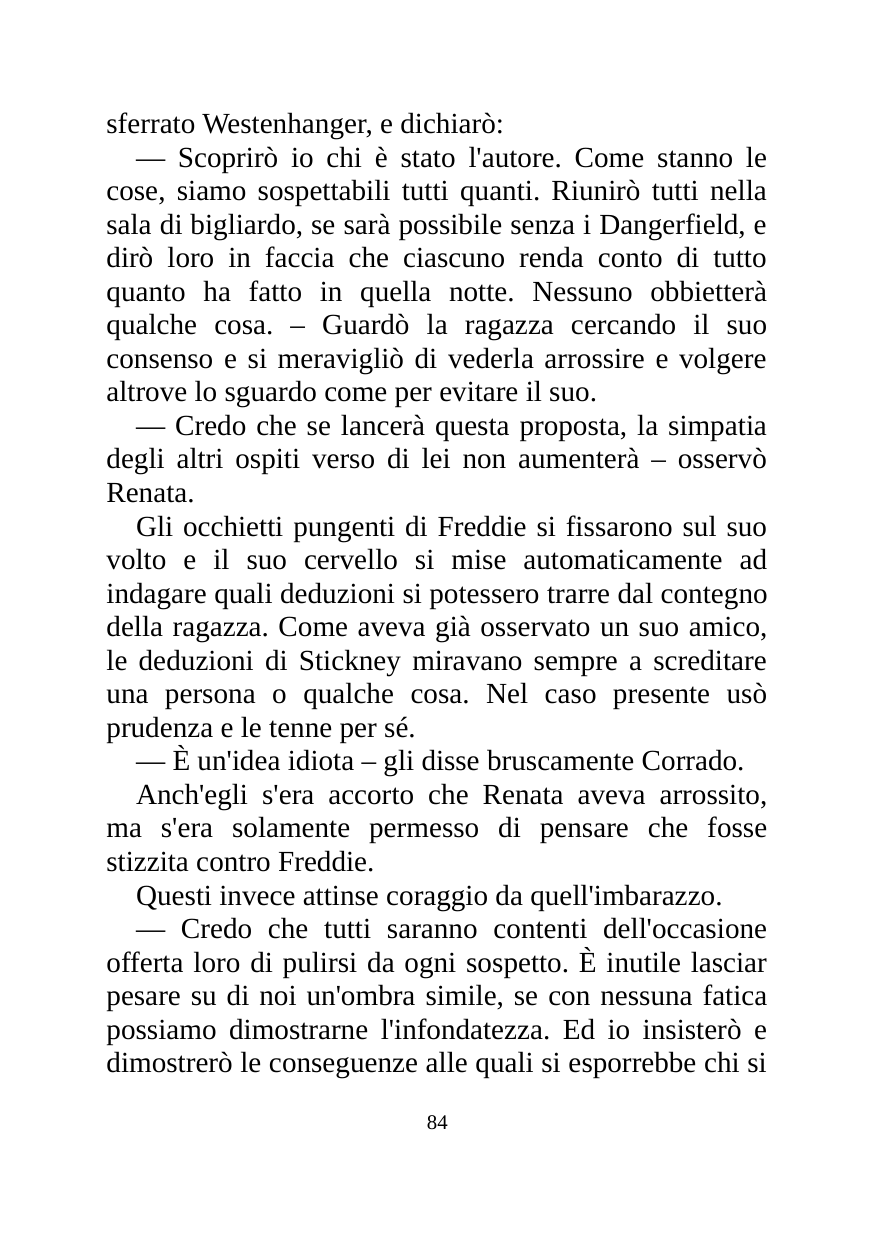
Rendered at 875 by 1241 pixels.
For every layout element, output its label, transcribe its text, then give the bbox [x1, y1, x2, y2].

text — È un'idea idiota – gli disse bruscamente Corrado. [106, 743, 768, 777]
text — Credo che se lancerà questa proposta, la simpatia degli altri ospiti verso di lei non aumenterà – osservò Renata. [106, 408, 768, 509]
text Anch'egli s'era accorto che Renata aveva arrossito, ma s'era solamente permesso di pensare che fosse stizzita contro Freddie. [106, 777, 768, 878]
text Gli occhietti pungenti di Freddie si fissarono sul suo volto e il suo cervello si mise automaticamente ad indagare quali deduzioni si potessero trarre dal contegno della ragazza. Come aveva già osservato un suo amico, le deduzioni di Stickney miravano sempre a screditare una persona o qualche cosa. Nel caso presente usò prudenza e le tenne per sé. [106, 509, 768, 743]
text — Credo che tutti saranno contenti dell'occasione offerta loro di pulirsi da ogni sospetto. È inutile lasciar pesare su di noi un'ombra simile, se con nessuna fatica possiamo dimostrarne l'infondatezza. Ed io insisterò e dimostrerò le conseguenze alle quali si esporrebbe chi si [106, 911, 768, 1079]
text Questi invece attinse coraggio da quell'imbarazzo. [106, 878, 768, 911]
text sferrato Westenhanger, e dichiarò: [106, 106, 768, 140]
text — Scoprirò io chi è stato l'autore. Come stanno le cose, siamo sospettabili tutti quanti. Riunirò tutti nella sala di bigliardo, se sarà possibile senza i Dangerfield, e dirò loro in faccia che ciascuno renda conto di tutto quanto ha fatto in quella notte. Nessuno obbietterà qualche cosa. – Guardò la ragazza cercando il suo consenso e si meravigliò di vederla arrossire e volgere altrove lo sguardo come per evitare il suo. [106, 140, 768, 408]
